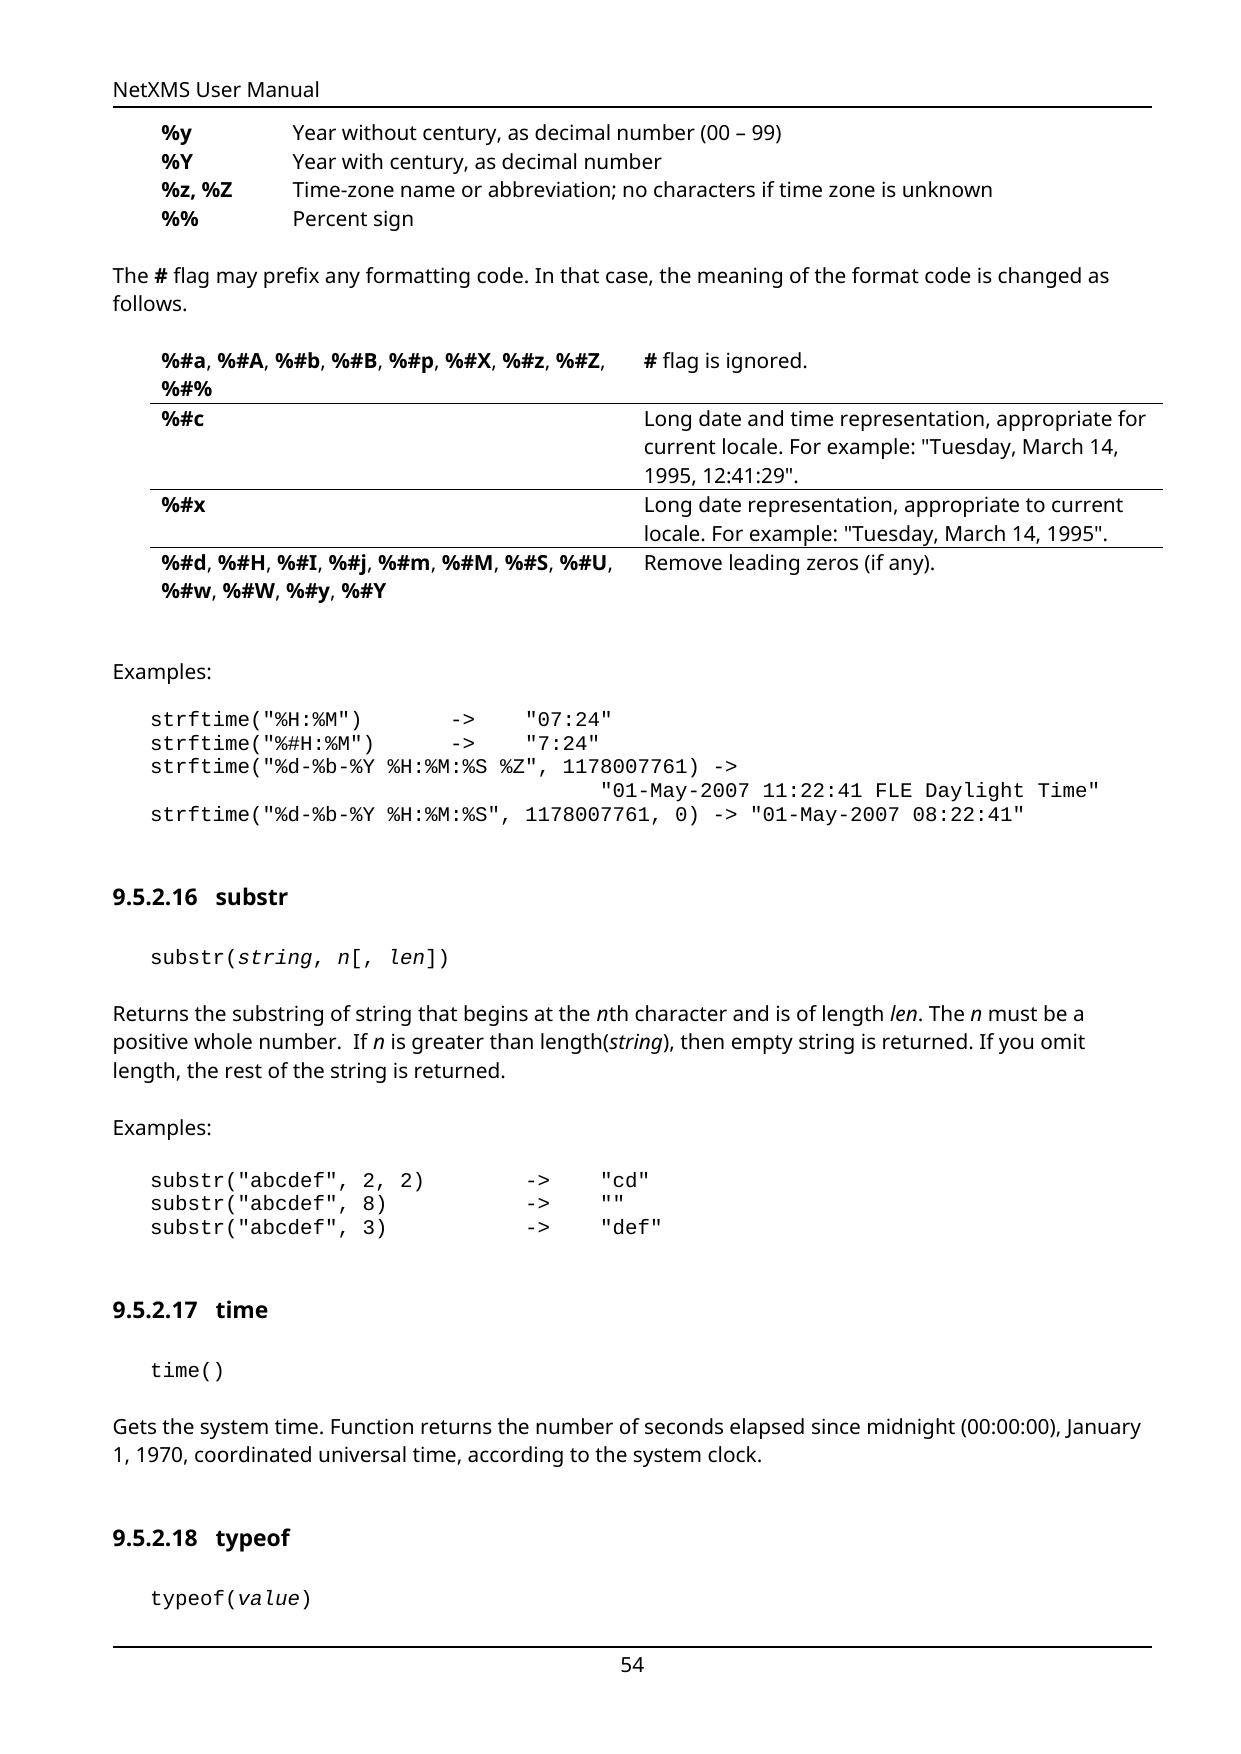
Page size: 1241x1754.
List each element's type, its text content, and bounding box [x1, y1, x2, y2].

text strftime("%#H:%M") -> "7:24" [150, 733, 1152, 757]
table_cell %#c [150, 404, 632, 489]
table_cell Year without century, as decimal number (00 – 99) [281, 119, 1163, 147]
text time() [150, 1360, 1152, 1383]
table_header # flag is ignored. [632, 346, 1163, 403]
table_cell Time-zone name or abbreviation; no characters if time zone is unknown [281, 175, 1163, 204]
table_cell Long date representation, appropriate to current locale. For example: "Tuesday, March 14, 1995". [632, 490, 1163, 547]
table_cell Percent sign [281, 204, 1163, 232]
table_header %#a, %#A, %#b, %#B, %#p, %#X, %#z, %#Z, %#% [150, 346, 632, 403]
table_cell %% [150, 204, 281, 232]
subtitle time [112, 1294, 1152, 1325]
subtitle substr [112, 881, 1152, 912]
text Examples: [112, 657, 1152, 686]
table_cell %y [150, 119, 281, 147]
table_cell %Y [150, 147, 281, 175]
table_cell %#x [150, 490, 632, 547]
text substr("abcdef", 2, 2) -> "cd" [150, 1169, 1152, 1193]
text strftime("%d-%b-%Y %H:%M:%S %Z", 1178007761) -> [150, 757, 1152, 780]
table_cell Long date and time representation, appropriate for current locale. For example: "Tuesday, March 14, 1995, 12:41:29". [632, 404, 1163, 489]
table_cell Year with century, as decimal number [281, 147, 1163, 175]
text typeof(value) [150, 1588, 1152, 1612]
table_cell Remove leading zeros (if any). [632, 548, 1163, 605]
text "01-May-2007 11:22:41 FLE Daylight Time" [150, 780, 1152, 804]
text The # flag may prefix any formatting code. In that case, the meaning of the format code is changed as follows. [112, 261, 1152, 318]
text substr("abcdef", 3) -> "def" [150, 1217, 1152, 1241]
subtitle typeof [112, 1522, 1152, 1553]
text Gets the system time. Function returns the number of seconds elapsed since midnight (00:00:00), January 1, 1970, coordinated universal time, according to the system clock. [112, 1412, 1152, 1469]
table_cell %#d, %#H, %#I, %#j, %#m, %#M, %#S, %#U, %#w, %#W, %#y, %#Y [150, 548, 632, 605]
text Returns the substring of string that begins at the nth character and is of length len. The n must be a positive whole number. If n is greater than length(string), then empty string is returned. If you omit length, the rest of the string is returned. [112, 999, 1152, 1084]
table_cell %z, %Z [150, 175, 281, 204]
text substr("abcdef", 8) -> "" [150, 1193, 1152, 1217]
text strftime("%d-%b-%Y %H:%M:%S", 1178007761, 0) -> "01-May-2007 08:22:41" [150, 804, 1152, 827]
text strftime("%H:%M") -> "07:24" [150, 709, 1152, 733]
text substr(string, n[, len]) [150, 947, 1152, 971]
text Examples: [112, 1113, 1152, 1141]
